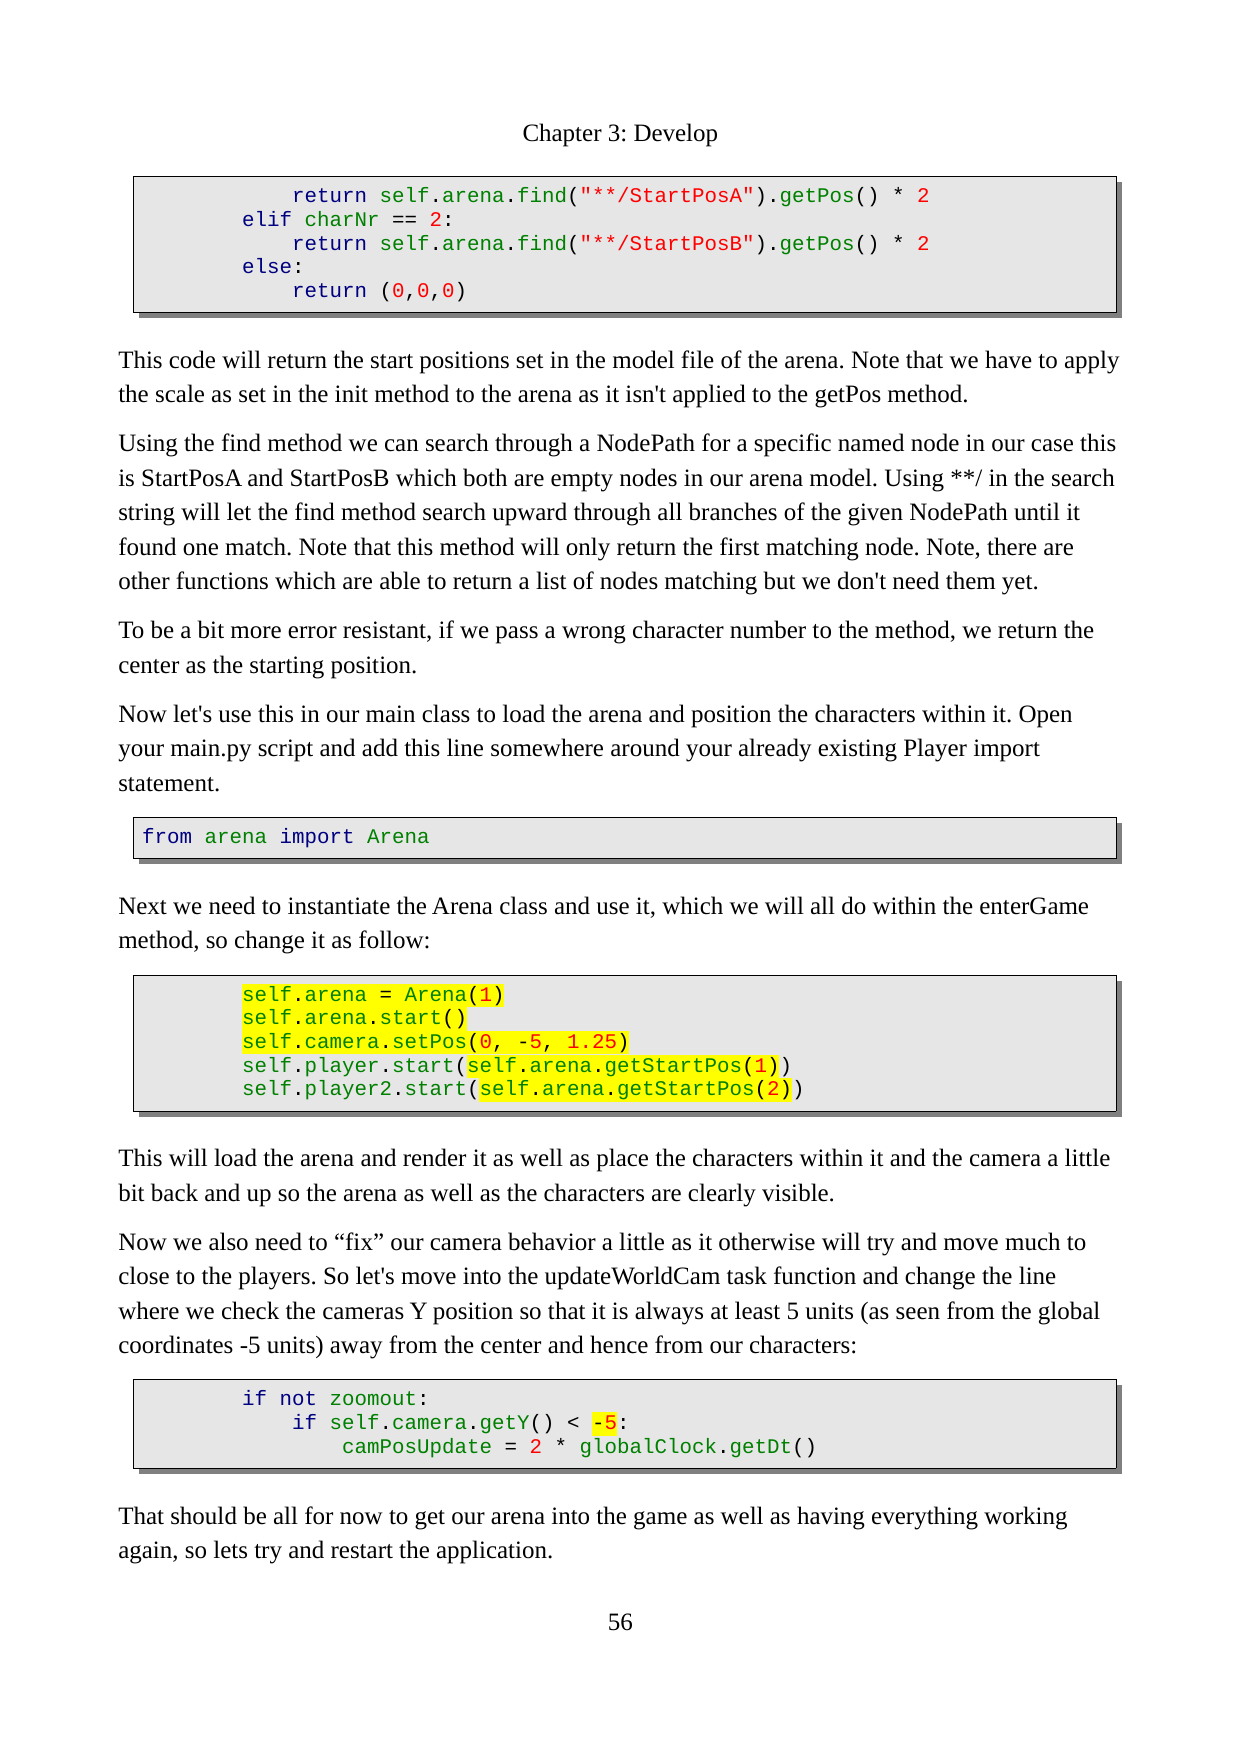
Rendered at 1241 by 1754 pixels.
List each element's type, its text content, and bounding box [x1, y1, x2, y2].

text if self.camera.getY() < -5: [134, 1403, 1116, 1427]
text Next we need to instantiate the Arena class and use it, which we will all do within the enterGame method, so change it as follow: [118, 891, 1122, 954]
text Using the find method we can search through a NodePath for a specific named node in our case this is StartPosA and StartPosB which both are empty nodes in our arena model. Using **/ in the search string will let the find method search upward through all branches of the given NodePath until it found one match. Note that this method will only return the first matching node. Note, there are other functions which are able to return a list of nodes matching but we don't need them yet. [118, 428, 1122, 595]
text elif charNr == 2: [134, 200, 1116, 224]
text camPosUpdate = 2 * globalClock.getDt() [134, 1427, 1116, 1468]
text self.player.start(self.arena.getStartPos(1)) [134, 1046, 1116, 1069]
text That should be all for now to get our arena into the game as well as having everything working again, so lets try and restart the application. [118, 1501, 1122, 1564]
text return self.arena.find("**/StartPosA").getPos() * 2 [134, 177, 1116, 200]
text self.arena.start() [134, 998, 1116, 1022]
text if not zoomout: [134, 1380, 1116, 1403]
text else: [134, 247, 1116, 271]
text This code will return the start positions set in the model file of the arena. Note that we have to apply the scale as set in the init method to the arena as it isn't applied to the getPos method. [118, 345, 1122, 408]
text return self.arena.find("**/StartPosB").getPos() * 2 [134, 224, 1116, 247]
text self.arena = Arena(1) [134, 976, 1116, 998]
text self.camera.setPos(0, -5, 1.25) [134, 1022, 1116, 1046]
text self.player2.start(self.arena.getStartPos(2)) [134, 1069, 1116, 1111]
text return (0,0,0) [134, 271, 1116, 312]
text from arena import Arena [134, 818, 1116, 858]
text Now let's use this in our main class to load the arena and position the characters within it. Open your main.py script and add this line somewhere around your already existing Player import statement. [118, 699, 1122, 797]
text This will load the arena and render it as well as place the characters within it and the camera a little bit back and up so the arena as well as the characters are clearly visible. [118, 1143, 1122, 1207]
text Now we also need to “fix” our camera behavior a little as it otherwise will try and move much to close to the players. So let's move into the updateWorldCam task function and change the line where we check the cameras Y position so that it is always at least 5 units (as seen from the global coordinates -5 units) away from the center and hence from our characters: [118, 1227, 1122, 1359]
text To be a bit more error resistant, if we pass a wrong character number to the method, we return the center as the starting position. [118, 616, 1122, 679]
